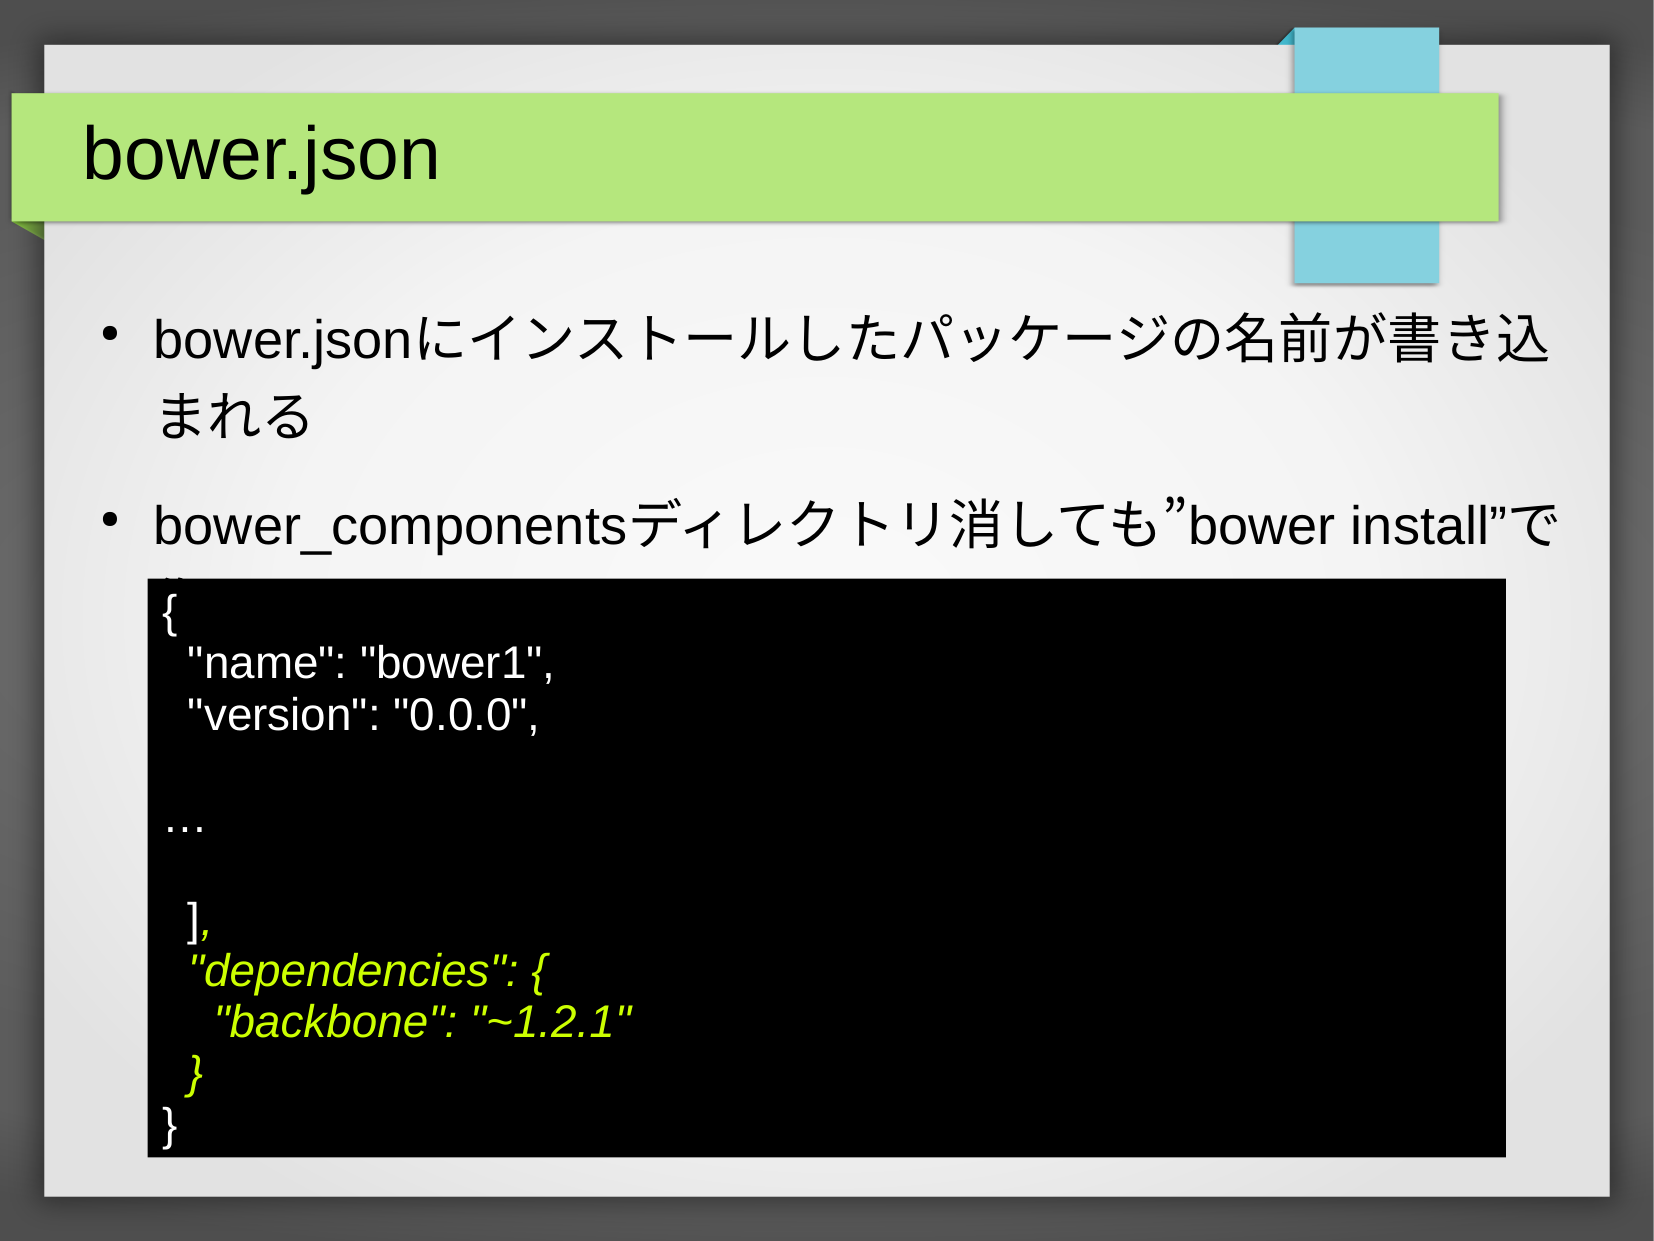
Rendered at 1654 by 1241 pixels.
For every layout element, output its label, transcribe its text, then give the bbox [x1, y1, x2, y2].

list bower.jsonにインストールしたパッケージの名前が書き込まれる bower_componentsディレクトリ消しても”bower install”で復元できる [82, 295, 1571, 1015]
title bower.json [82, 94, 1264, 213]
picture [0, 0, 1654, 1241]
text_box { "name": "bower1", "version": "0.0.0", … ], "dependencies": { "backbone": "~1.2.1" } } [147, 578, 1506, 1142]
